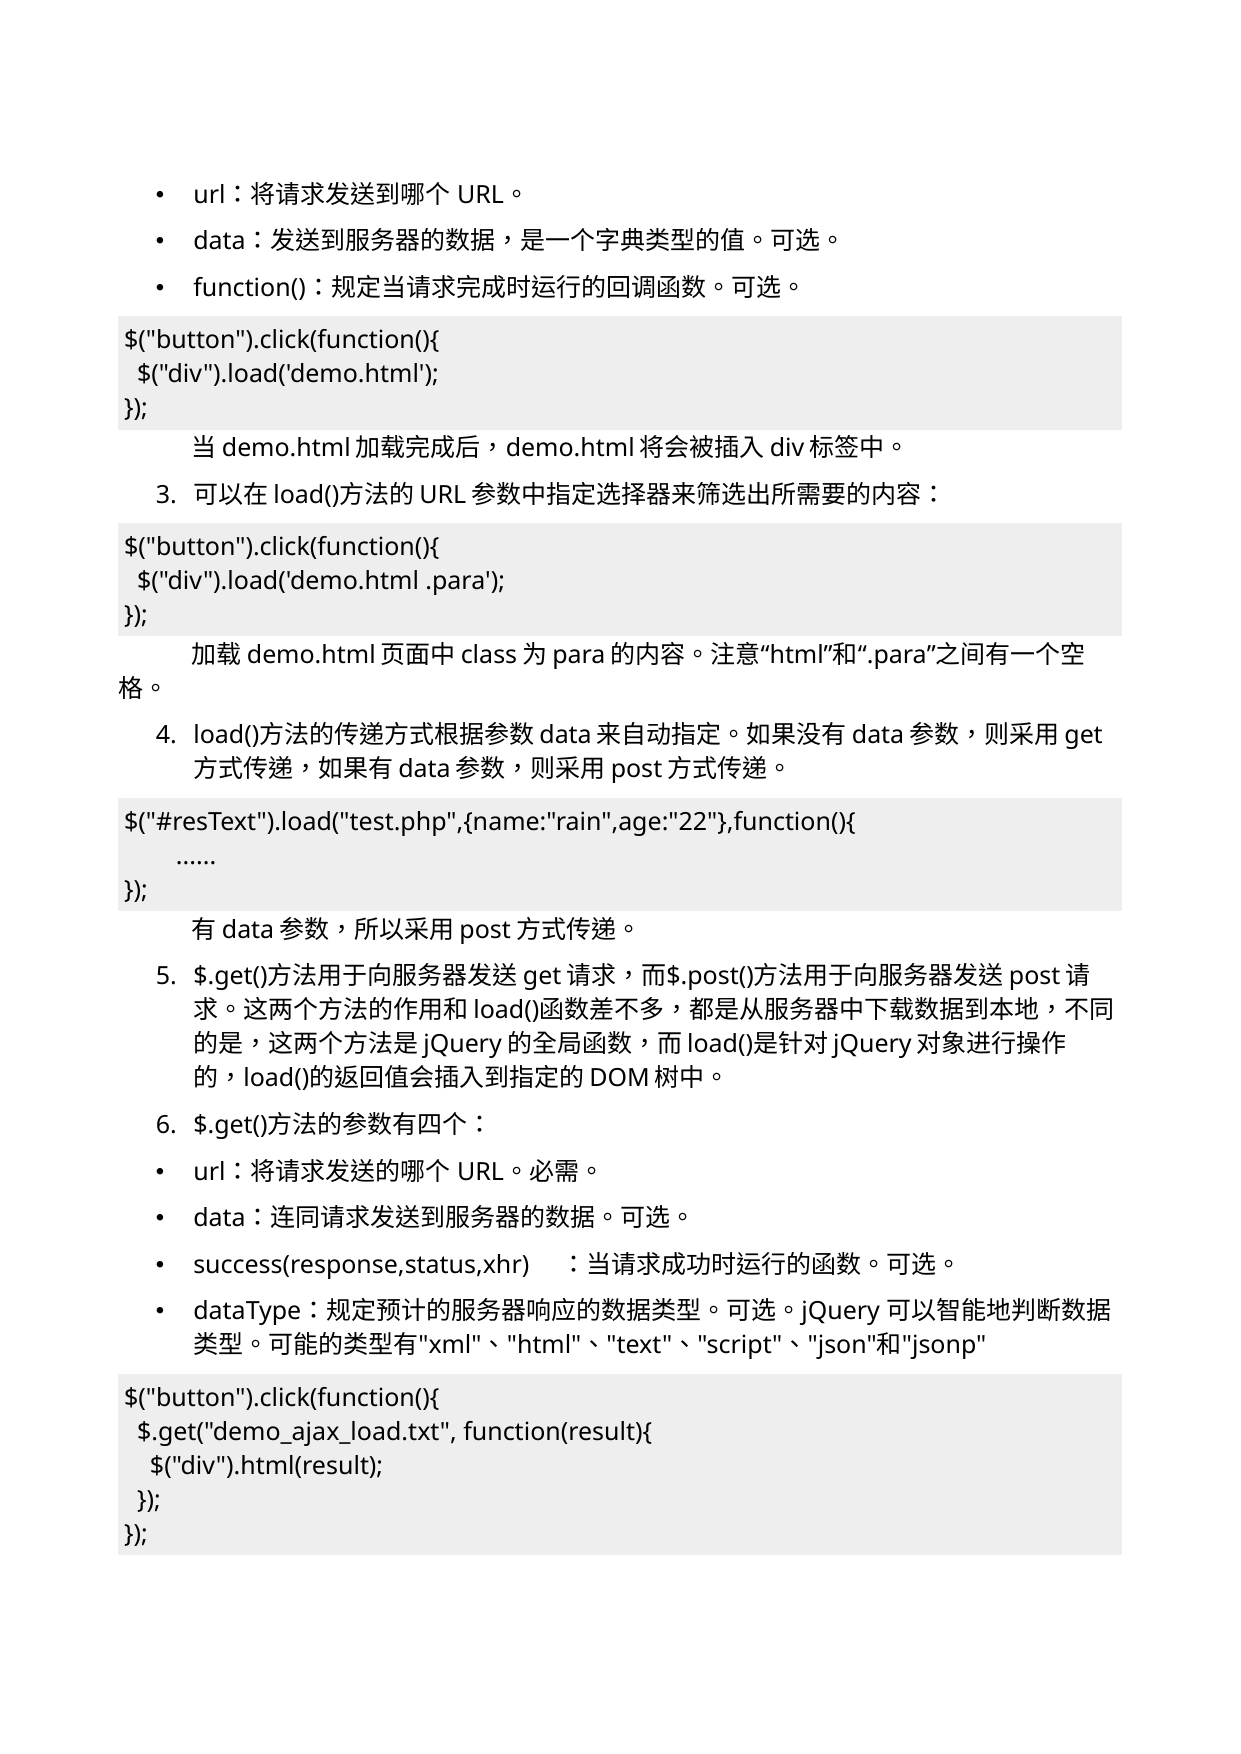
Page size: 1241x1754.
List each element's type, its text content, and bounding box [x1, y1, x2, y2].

text 加载demo.html页面中class为para的内容。注意“html”和“.para”之间有一个空格。 [118, 636, 1122, 704]
list function()：规定当请求完成时运行的回调函数。可选。 [156, 269, 1122, 303]
list success(response,status,xhr) ：当请求成功时运行的函数。可选。 [156, 1246, 1122, 1280]
list $.get()方法用于向服务器发送get请求，而$.post()方法用于向服务器发送post请求。这两个方法的作用和load()函数差不多，都是从服务器中下载数据到本地，不同的是，这两个方法是jQuery的全局函数，而load()是针对jQuery对象进行操作的，load()的返回值会插入到指定的DOM树中。 [156, 958, 1122, 1094]
list data：连同请求发送到服务器的数据。可选。 [156, 1200, 1122, 1234]
table_header $("button").click(function(){ $.get("demo_ajax_load.txt", function(result){ $("div").html(result); }); }); [118, 1374, 1122, 1555]
list url：将请求发送的哪个 URL。必需。 [156, 1153, 1122, 1187]
list dataType：规定预计的服务器响应的数据类型。可选。jQuery 可以智能地判断数据类型。可能的类型有"xml"、"html"、"text"、"script"、"json"和"jsonp" [156, 1293, 1122, 1361]
list 可以在load()方法的URL参数中指定选择器来筛选出所需要的内容： [156, 476, 1122, 510]
list data：发送到服务器的数据，是一个字典类型的值。可选。 [156, 223, 1122, 257]
list $.get()方法的参数有四个： [156, 1107, 1122, 1141]
list url：将请求发送到哪个 URL。 [156, 176, 1122, 210]
text 有data参数，所以采用post方式传递。 [118, 911, 1122, 945]
list load()方法的传递方式根据参数data来自动指定。如果没有data参数，则采用get方式传递，如果有data参数，则采用post方式传递。 [156, 717, 1122, 785]
table_header $("#resText").load("test.php",{name:"rain",age:"22"},function(){ ...... }); [118, 798, 1122, 911]
table_header $("button").click(function(){ $("div").load('demo.html'); }); [118, 316, 1122, 430]
text 当demo.html加载完成后，demo.html将会被插入div标签中。 [118, 430, 1122, 464]
table_header $("button").click(function(){ $("div").load('demo.html .para'); }); [118, 523, 1122, 636]
